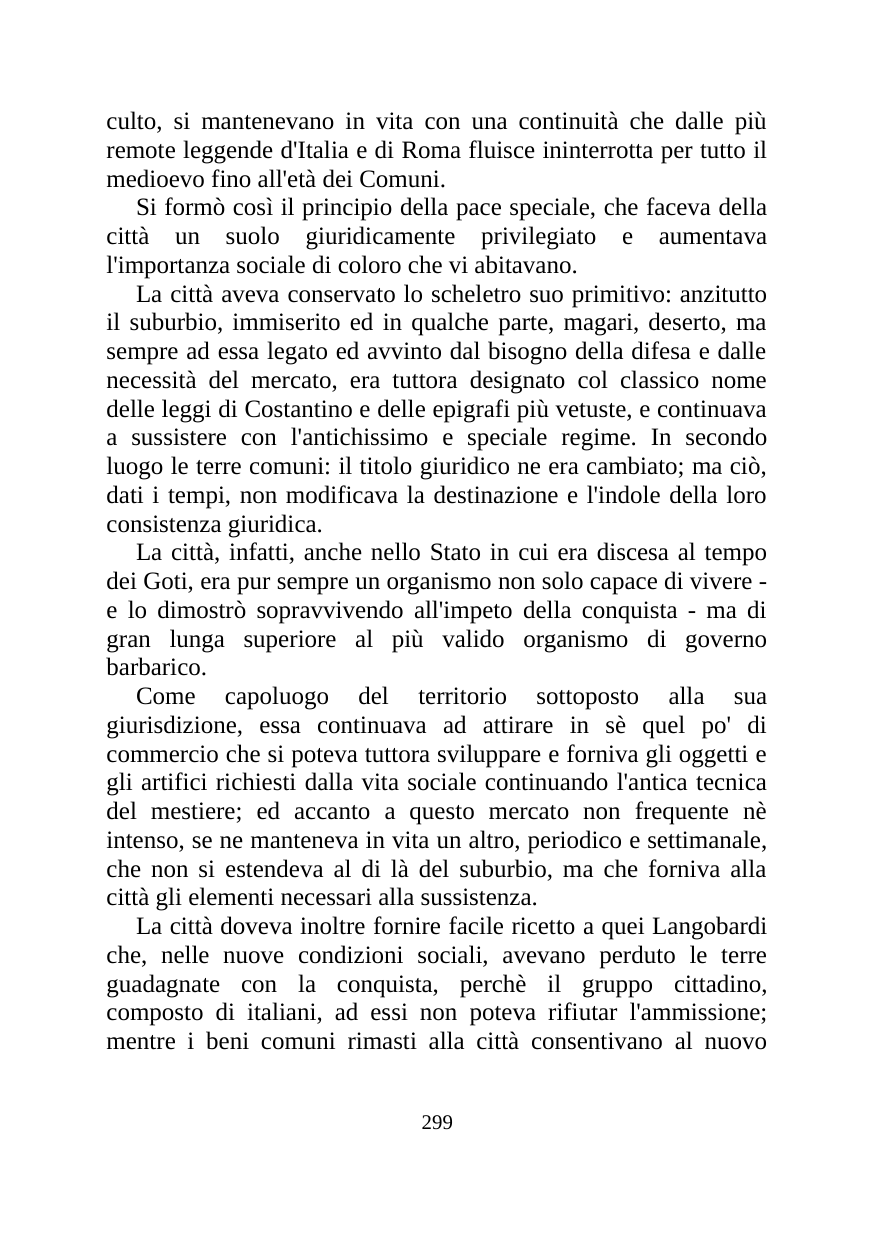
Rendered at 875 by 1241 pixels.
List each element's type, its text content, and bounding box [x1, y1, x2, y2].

text La città, infatti, anche nello Stato in cui era discesa al tempo dei Goti, era pur sempre un organismo non solo capace di vivere - e lo dimostrò sopravvivendo all'impeto della conquista - ma di gran lunga superiore al più valido organismo di governo barbarico. [106, 537, 768, 681]
text Si formò così il principio della pace speciale, che faceva della città un suolo giuridicamente privilegiato e aumentava l'importanza sociale di coloro che vi abitavano. [106, 192, 768, 279]
text La città aveva conservato lo scheletro suo primitivo: anzitutto il suburbio, immiserito ed in qualche parte, magari, deserto, ma sempre ad essa legato ed avvinto dal bisogno della difesa e dalle necessità del mercato, era tuttora designato col classico nome delle leggi di Costantino e delle epigrafi più vetuste, e continuava a sussistere con l'antichissimo e speciale regime. In secondo luogo le terre comuni: il titolo giuridico ne era cambiato; ma ciò, dati i tempi, non modificava la destinazione e l'indole della loro consistenza giuridica. [106, 279, 768, 537]
text La città doveva inoltre fornire facile ricetto a quei Langobardi che, nelle nuove condizioni sociali, avevano perduto le terre guadagnate con la conquista, perchè il gruppo cittadino, composto di italiani, ad essi non poteva rifiutar l'ammissione; mentre i beni comuni rimasti alla città consentivano al nuovo [106, 911, 768, 1055]
text Come capoluogo del territorio sottoposto alla sua giurisdizione, essa continuava ad attirare in sè quel po' di commercio che si poteva tuttora sviluppare e forniva gli oggetti e gli artifici richiesti dalla vita sociale continuando l'antica tecnica del mestiere; ed accanto a questo mercato non frequente nè intenso, se ne manteneva in vita un altro, periodico e settimanale, che non si estendeva al di là del suburbio, ma che forniva alla città gli elementi necessari alla sussistenza. [106, 681, 768, 911]
text culto, si mantenevano in vita con una continuità che dalle più remote leggende d'Italia e di Roma fluisce ininterrotta per tutto il medioevo fino all'età dei Comuni. [106, 106, 768, 192]
